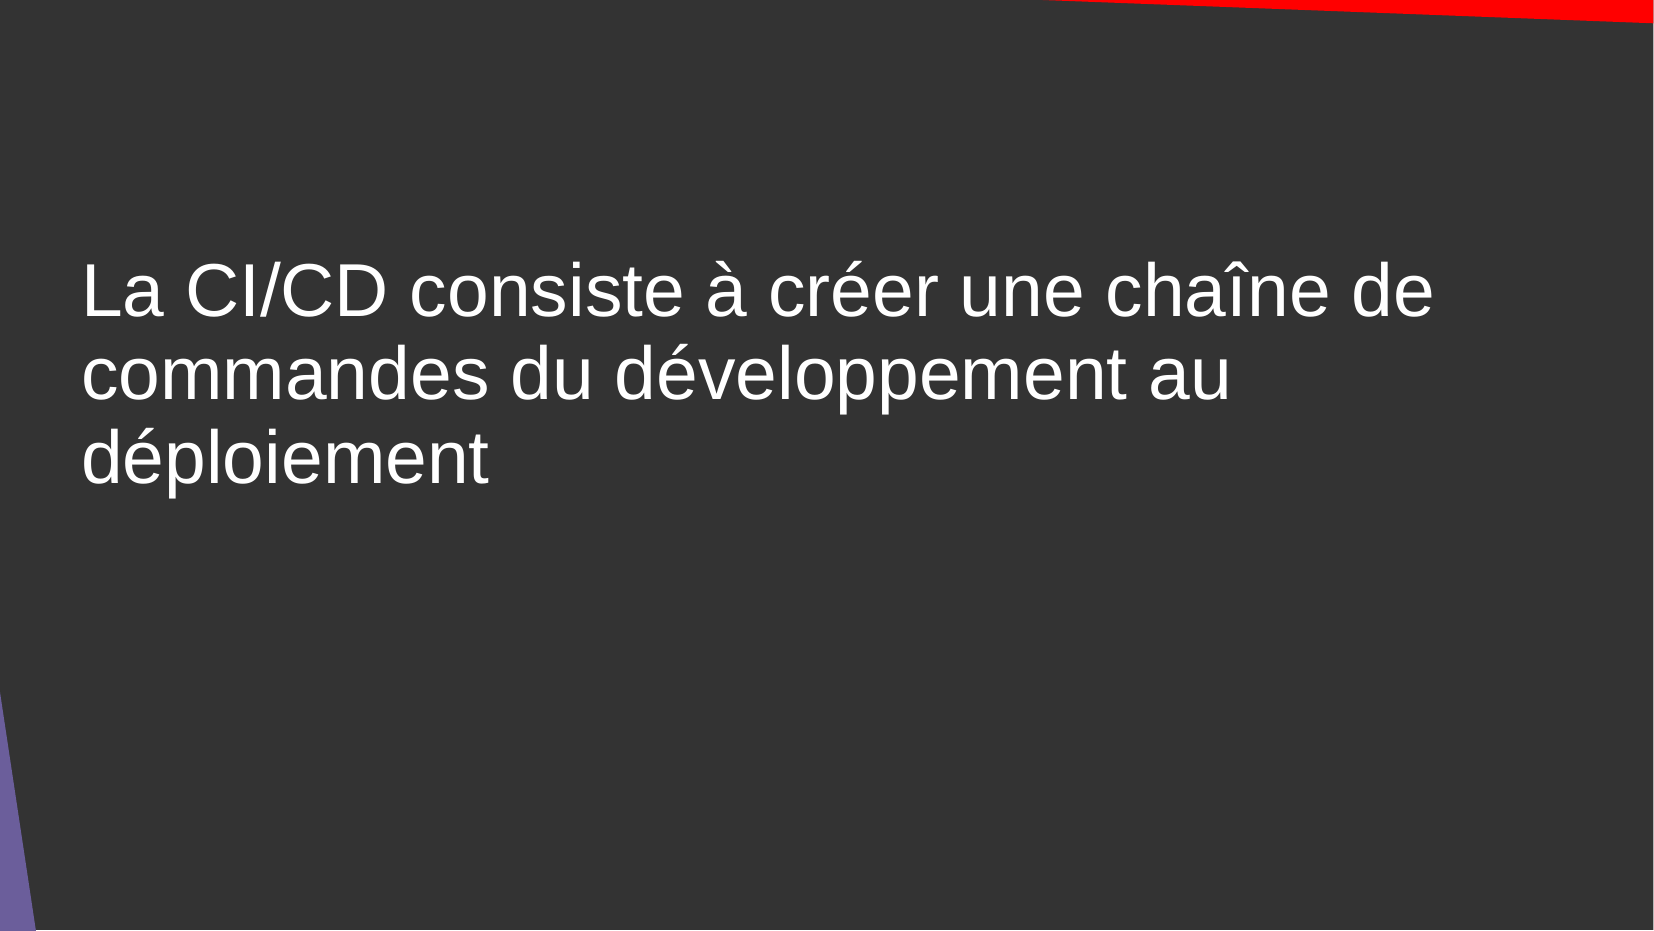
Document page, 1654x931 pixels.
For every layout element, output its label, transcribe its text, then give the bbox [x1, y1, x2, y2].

text_box [0, 692, 36, 931]
text_box [1042, 0, 1654, 24]
list La CI/CD consiste à créer une chaîne de commandes du développement au déploiement [80, 248, 1560, 520]
